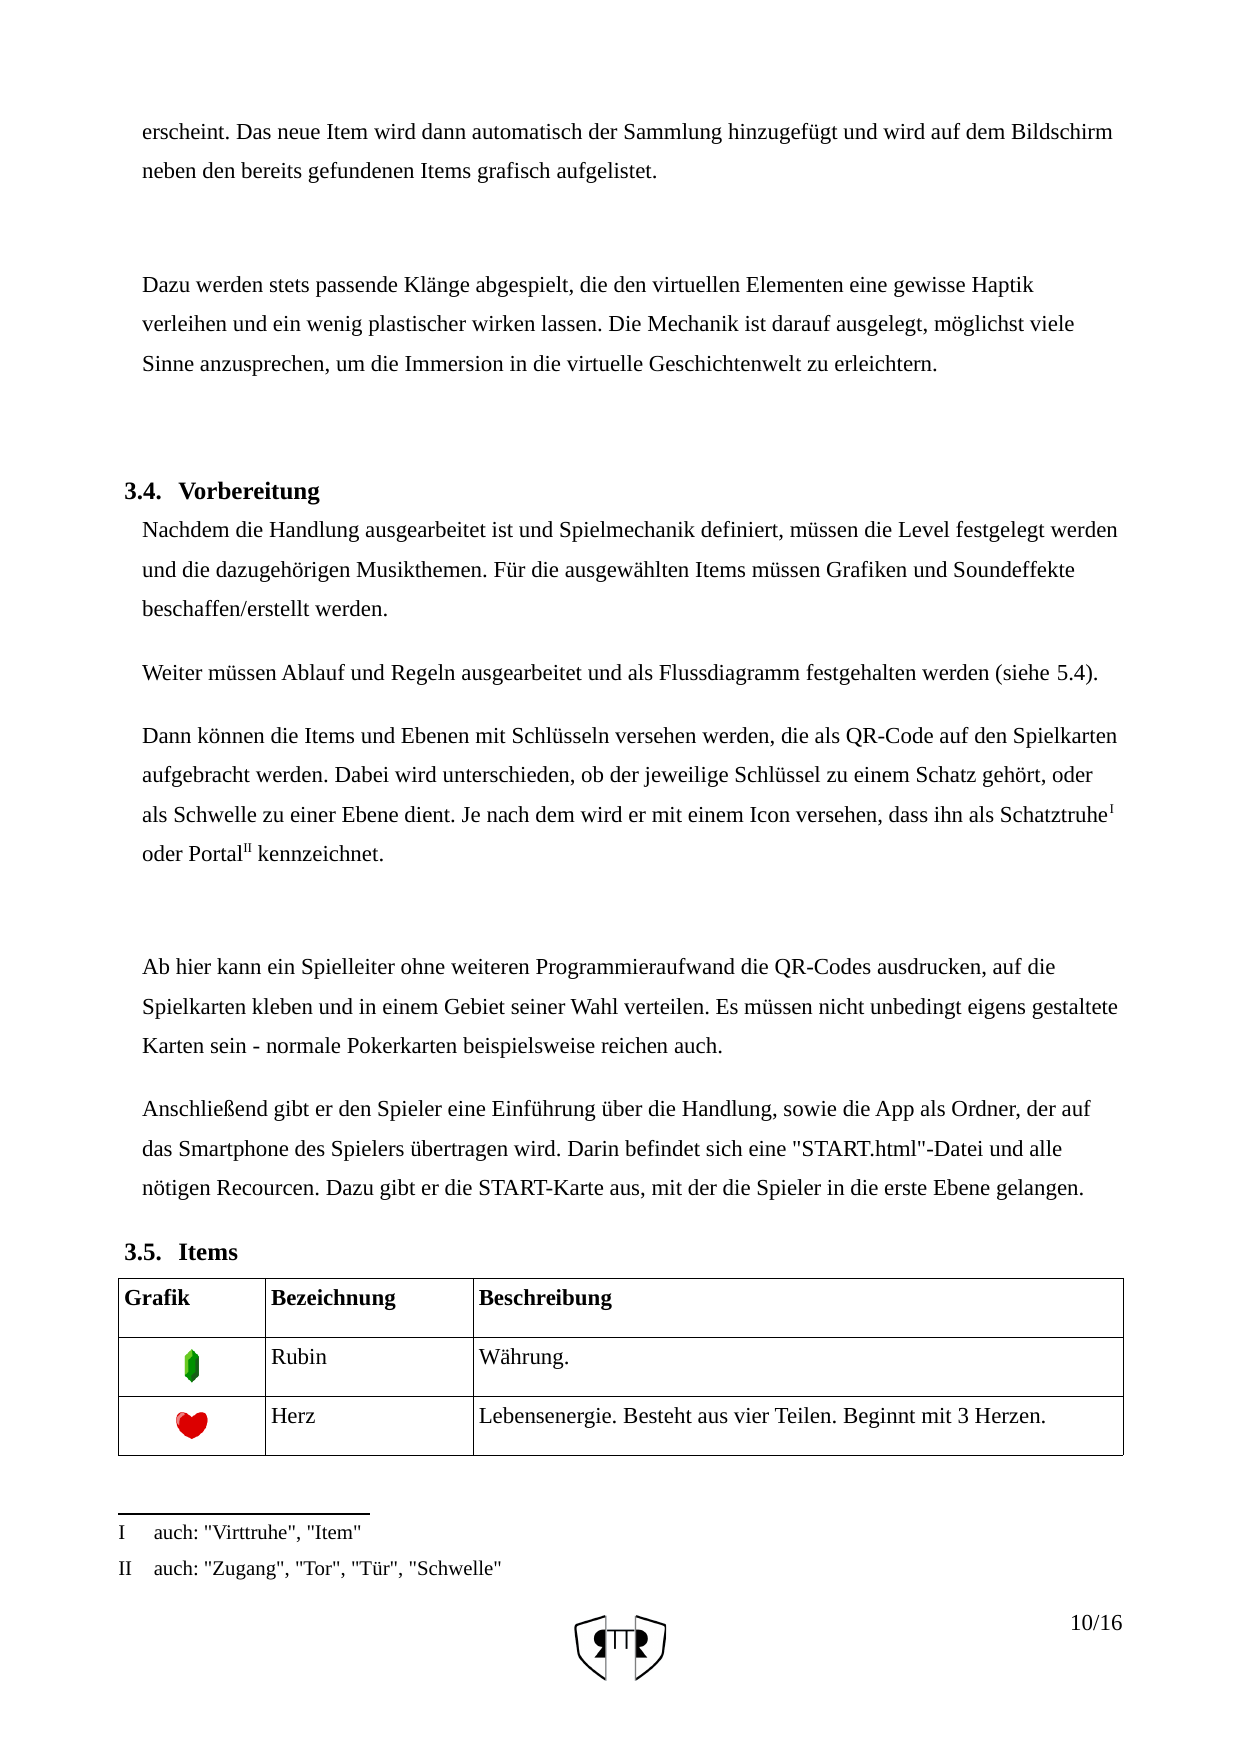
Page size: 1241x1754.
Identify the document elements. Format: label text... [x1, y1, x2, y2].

text Dazu werden stets passende Klänge abgespielt, die den virtuellen Elementen eine gewisse Haptik verleihen und ein wenig plastischer wirken lassen. Die Mechanik ist darauf ausgelegt, möglichst viele Sinne anzusprechen, um die Immersion in die virtuelle Geschichtenwelt zu erleichtern. [142, 271, 1122, 376]
text Ab hier kann ein Spielleiter ohne weiteren Programmieraufwand die QR-Codes ausdrucken, auf die Spielkarten kleben und in einem Gebiet seiner Wahl verteilen. Es müssen nicht unbedingt eigens gestaltete Karten sein - normale Pokerkarten beispielsweise reichen auch. [142, 953, 1122, 1058]
table_cell Herz [266, 1397, 473, 1455]
text Weiter müssen Ablauf und Regeln ausgearbeitet und als Flussdiagramm festgehalten werden (siehe 5.4). [142, 658, 1122, 685]
table_cell [119, 1397, 265, 1455]
table_header Bezeichnung [266, 1279, 473, 1337]
text auch: "Virttruhe", "Item" [118, 1520, 1122, 1544]
text auch: "Zugang", "Tor", "Tür", "Schwelle" [118, 1556, 1122, 1580]
table_cell Rubin [266, 1338, 473, 1396]
table_header Beschreibung [474, 1279, 1123, 1337]
subtitle Vorbereitung [124, 476, 1122, 505]
table_cell Lebensenergie. Besteht aus vier Teilen. Beginnt mit 3 Herzen. [474, 1397, 1123, 1455]
text Anschließend gibt er den Spieler eine Einführung über die Handlung, sowie die App als Ordner, der auf das Smartphone des Spielers übertragen wird. Darin befindet sich eine "START.html"-Datei und alle nötigen Recourcen. Dazu gibt er die START-Karte aus, mit der die Spieler in die erste Ebene gelangen. [142, 1095, 1122, 1201]
text erscheint. Das neue Item wird dann automatisch der Sammlung hinzugefügt und wird auf dem Bildschirm neben den bereits gefundenen Items grafisch aufgelistet. [142, 118, 1122, 184]
table_header Grafik [119, 1279, 265, 1337]
table_cell Währung. [474, 1338, 1123, 1396]
picture [174, 1348, 209, 1383]
picture [574, 1615, 667, 1681]
table_cell [119, 1338, 265, 1396]
subtitle Items [124, 1237, 1122, 1266]
text Nachdem die Handlung ausgearbeitet ist und Spielmechanik definiert, müssen die Level festgelegt werden und die dazugehörigen Musikthemen. Für die ausgewählten Items müssen Grafiken und Soundeffekte beschaffen/erstellt werden. [142, 516, 1122, 622]
picture [174, 1407, 209, 1442]
text Dann können die Items und Ebenen mit Schlüsseln versehen werden, die als QR-Code auf den Spielkarten aufgebracht werden. Dabei wird unterschieden, ob der jeweilige Schlüssel zu einem Schatz gehört, oder als Schwelle zu einer Ebene dient. Je nach dem wird er mit einem Icon versehen, dass ihn als Schatztruhe oder Portal kennzeichnet. [142, 722, 1122, 866]
